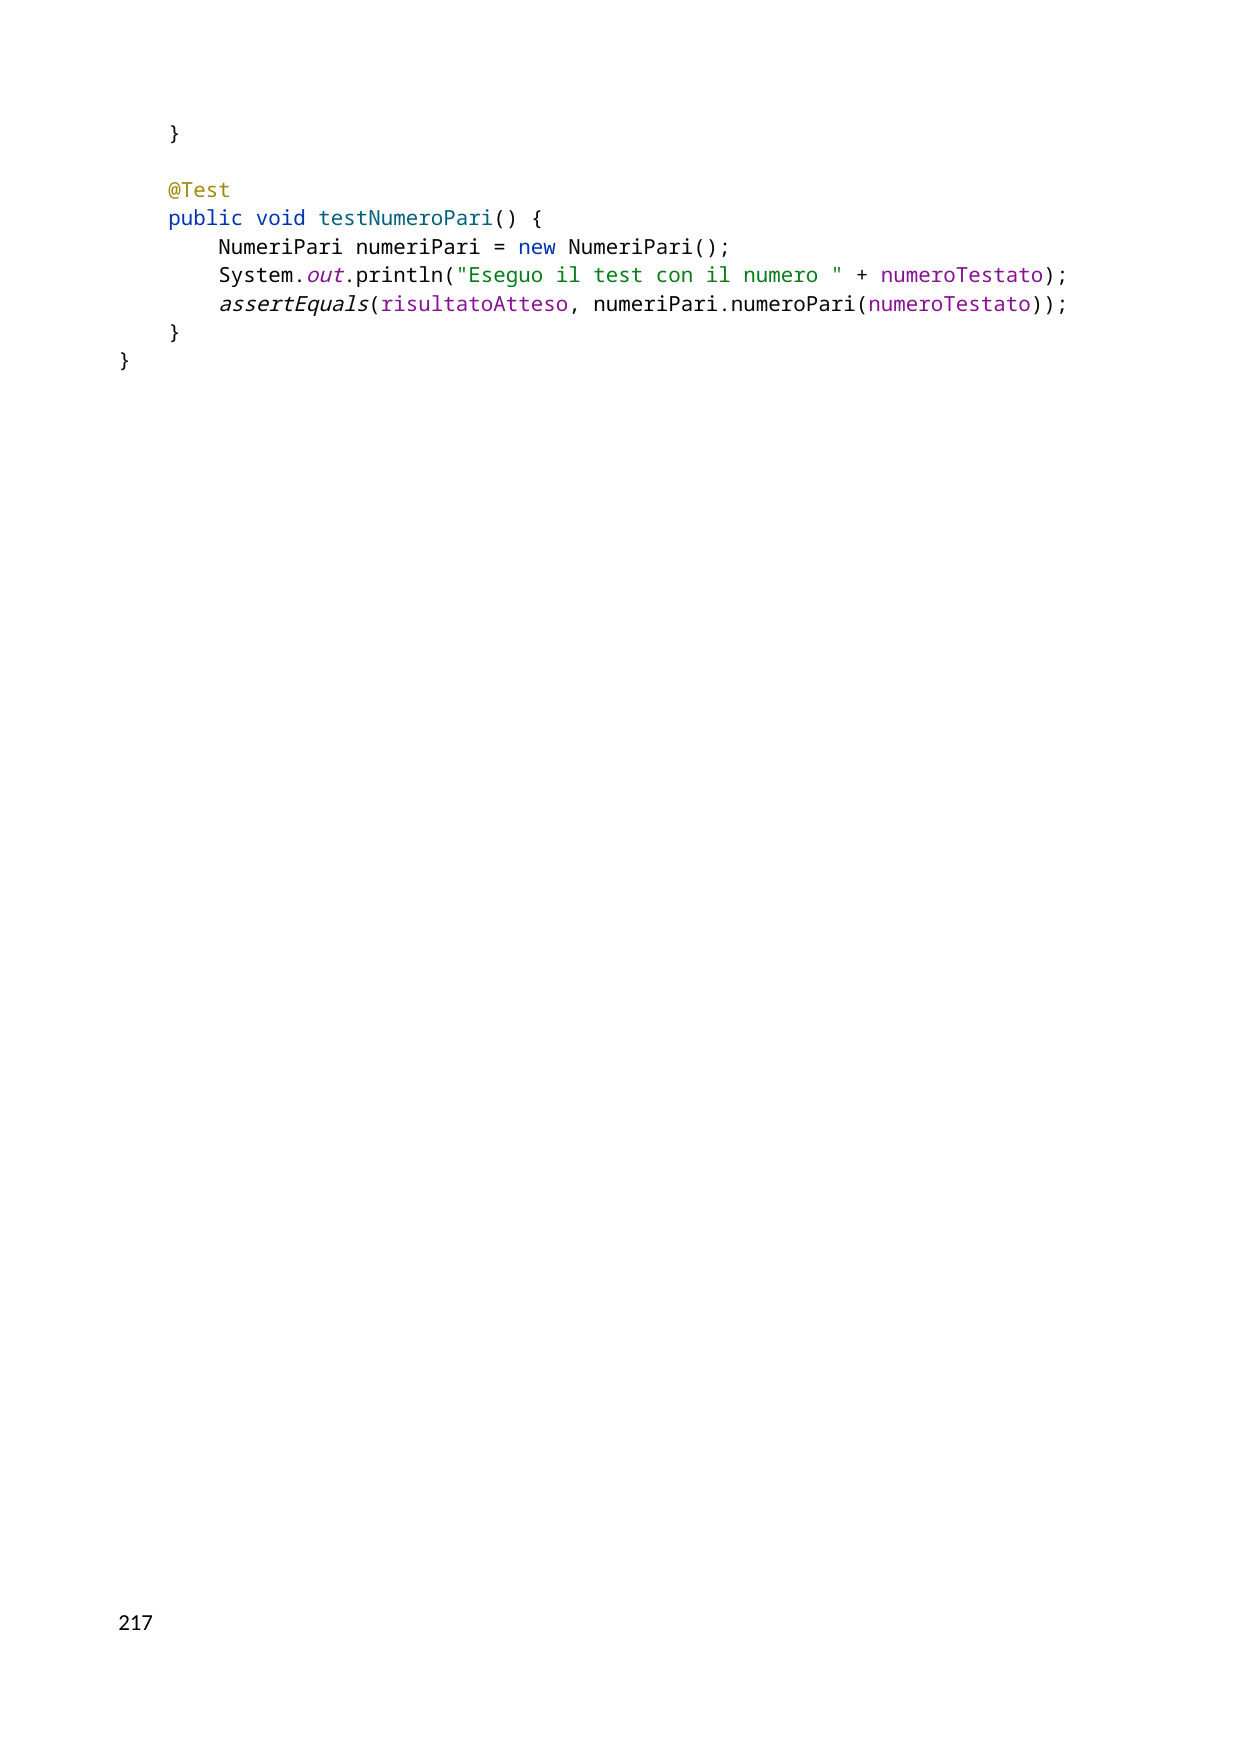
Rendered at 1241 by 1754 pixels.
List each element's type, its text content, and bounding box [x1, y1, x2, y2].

text } @Test public void testNumeroPari() { NumeriPari numeriPari = new NumeriPari(); System.out.println("Eseguo il test con il numero " + numeroTestato); assertEquals(risultatoAtteso, numeriPari.numeroPari(numeroTestato)); } } [118, 118, 1122, 374]
